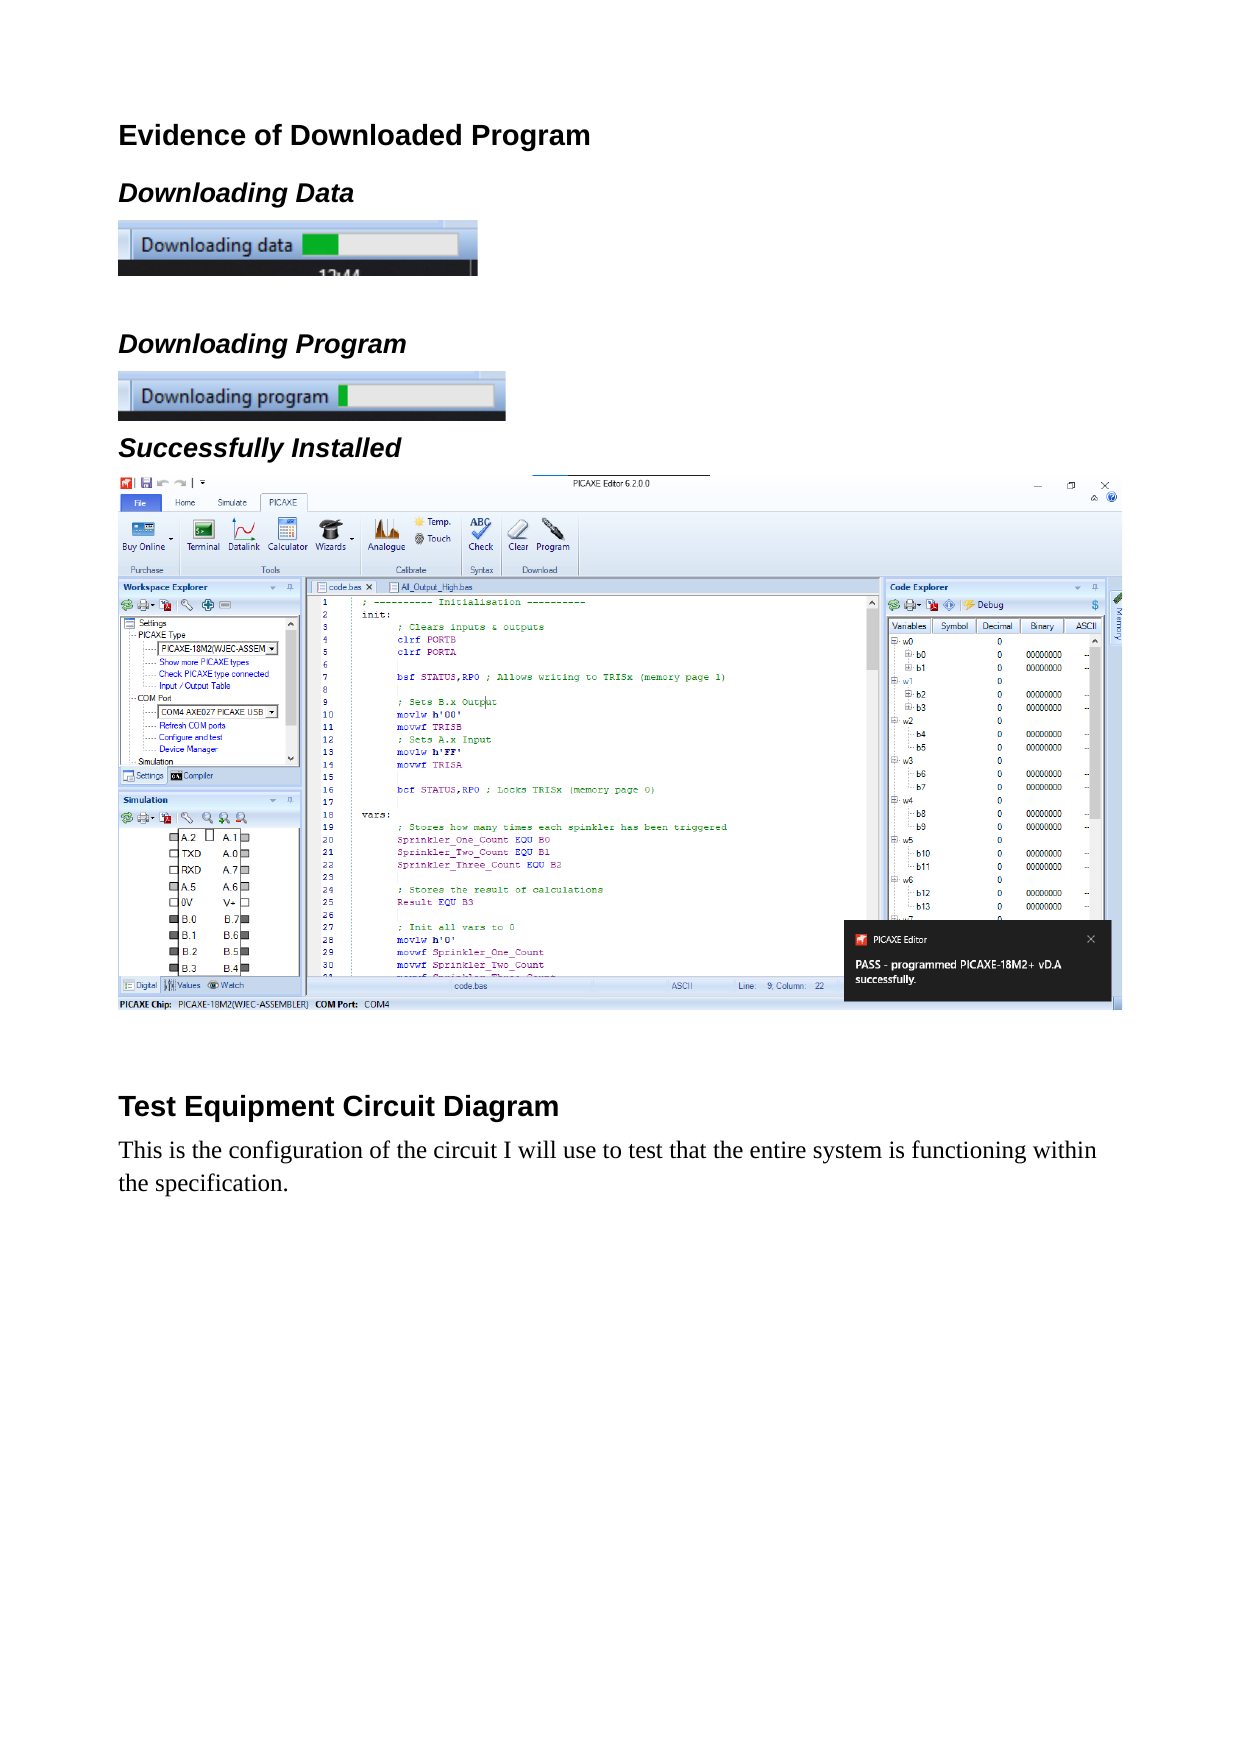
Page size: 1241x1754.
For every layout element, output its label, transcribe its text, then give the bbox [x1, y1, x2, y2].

subtitle Downloading Data [118, 177, 1122, 208]
picture [118, 220, 478, 276]
text This is the configuration of the circuit I will use to test that the entire system is functioning within the specification. [118, 1135, 1122, 1197]
picture [118, 371, 506, 421]
subtitle Successfully Installed [118, 432, 1122, 463]
subtitle Downloading Program [118, 328, 1122, 359]
subtitle Evidence of Downloaded Program [118, 118, 1122, 152]
subtitle Test Equipment Circuit Diagram [118, 1089, 1122, 1122]
picture [118, 475, 1123, 1010]
